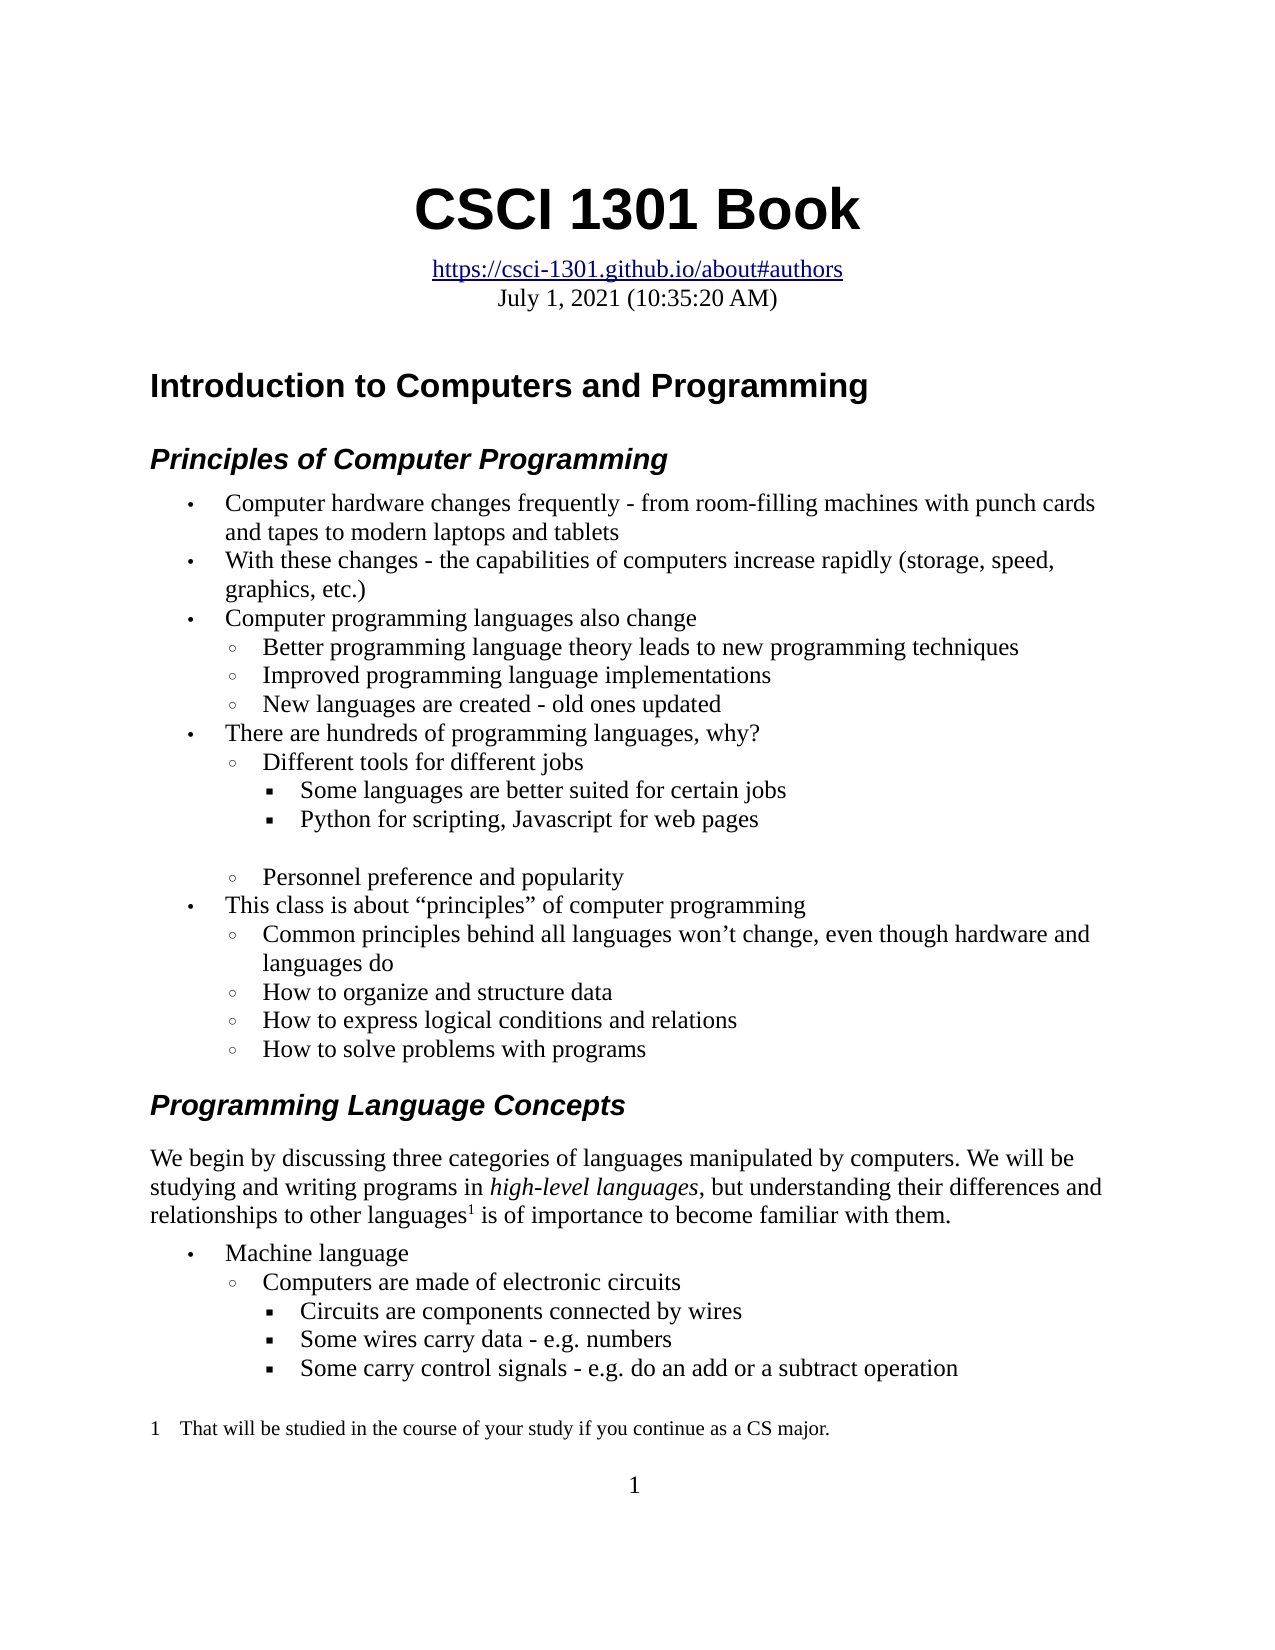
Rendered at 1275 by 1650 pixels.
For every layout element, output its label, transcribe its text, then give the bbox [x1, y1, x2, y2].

list Some languages are better suited for certain jobs [262, 776, 1125, 804]
subtitle Programming Language Concepts [150, 1088, 1125, 1122]
list Some carry control signals - e.g. do an add or a subtract operation [262, 1353, 1125, 1382]
text We begin by discussing three categories of languages manipulated by computers. We will be studying and writing programs in high-level languages, but understanding their differences and relationships to other languages is of importance to become familiar with them. [150, 1143, 1125, 1229]
list How to organize and structure data [225, 977, 1125, 1006]
list Better programming language theory leads to new programming techniques [225, 632, 1125, 661]
list Improved programming language implementations [225, 661, 1125, 689]
list How to solve problems with programs [225, 1034, 1125, 1063]
subtitle Introduction to Computers and Programming [150, 366, 1125, 404]
title CSCI 1301 Book [150, 175, 1125, 242]
list Python for scripting, Javascript for web pages [262, 804, 1125, 862]
list Computers are made of electronic circuits [225, 1267, 1125, 1296]
list Some wires carry data - e.g. numbers [262, 1324, 1125, 1353]
list There are hundreds of programming languages, why? [187, 718, 1125, 747]
text https://csci-1301.github.io/about#authors [150, 254, 1125, 283]
list Computer programming languages also change [187, 603, 1125, 632]
list How to express logical conditions and relations [225, 1006, 1125, 1034]
subtitle Principles of Computer Programming [150, 442, 1125, 476]
list Computer hardware changes frequently - from room-filling machines with punch cards and tapes to modern laptops and tablets [187, 488, 1125, 546]
text July 1, 2021 (10:35:20 AM) [150, 283, 1125, 312]
list Different tools for different jobs [225, 747, 1125, 776]
list Circuits are components connected by wires [262, 1296, 1125, 1324]
list Common principles behind all languages won’t change, even though hardware and languages do [225, 919, 1125, 977]
list Personnel preference and popularity [225, 862, 1125, 891]
list This class is about “principles” of computer programming [187, 891, 1125, 919]
list With these changes - the capabilities of computers increase rapidly (storage, speed, graphics, etc.) [187, 546, 1125, 603]
text That will be studied in the course of your study if you continue as a CS major. [150, 1416, 1125, 1440]
list New languages are created - old ones updated [225, 689, 1125, 718]
list Machine language [187, 1238, 1125, 1267]
